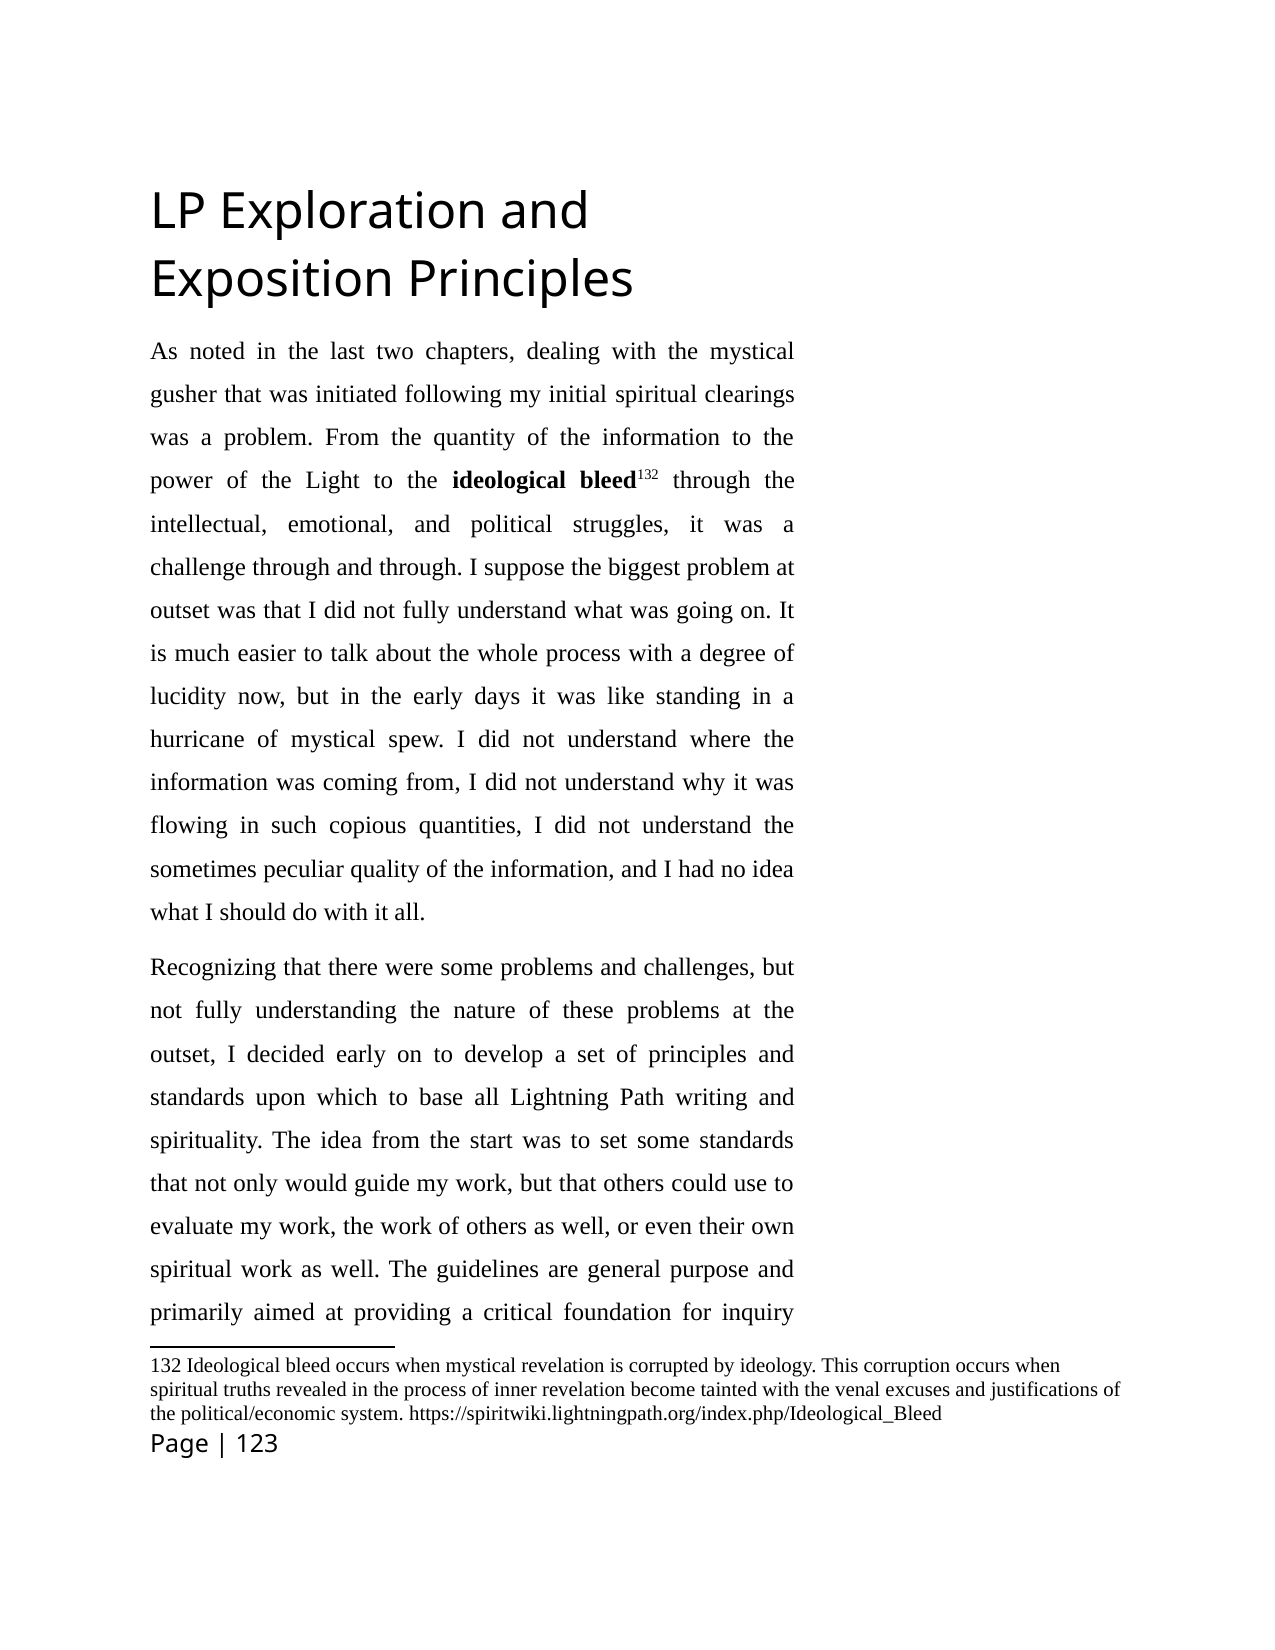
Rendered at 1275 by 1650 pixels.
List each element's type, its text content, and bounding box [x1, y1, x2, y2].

text Ideological bleed occurs when mystical revelation is corrupted by ideology. This corruption occurs when spiritual truths revealed in the process of inner revelation become tainted with the venal excuses and justifications of the political/economic system. https://spiritwiki.lightningpath.org/index.php/Ideological_Bleed [150, 1353, 1125, 1425]
text Recognizing that there were some problems and challenges, but not fully understanding the nature of these problems at the outset, I decided early on to develop a set of principles and standards upon which to base all Lightning Path writing and spirituality. The idea from the start was to set some standards that not only would guide my work, but that others could use to evaluate my work, the work of others as well, or even their own spiritual work as well. The guidelines are general purpose and primarily aimed at providing a critical foundation for inquiry [150, 952, 795, 1326]
text As noted in the last two chapters, dealing with the mystical gusher that was initiated following my initial spiritual clearings was a problem. From the quantity of the information to the power of the Light to the ideological bleed through the intellectual, emotional, and political struggles, it was a challenge through and through. I suppose the biggest problem at outset was that I did not fully understand what was going on. It is much easier to talk about the whole process with a degree of lucidity now, but in the early days it was like standing in a hurricane of mystical spew. I did not understand where the information was coming from, I did not understand why it was flowing in such copious quantities, I did not understand the sometimes peculiar quality of the information, and I had no idea what I should do with it all. [150, 336, 795, 926]
subtitle LP Exploration and Exposition Principles [150, 175, 795, 311]
